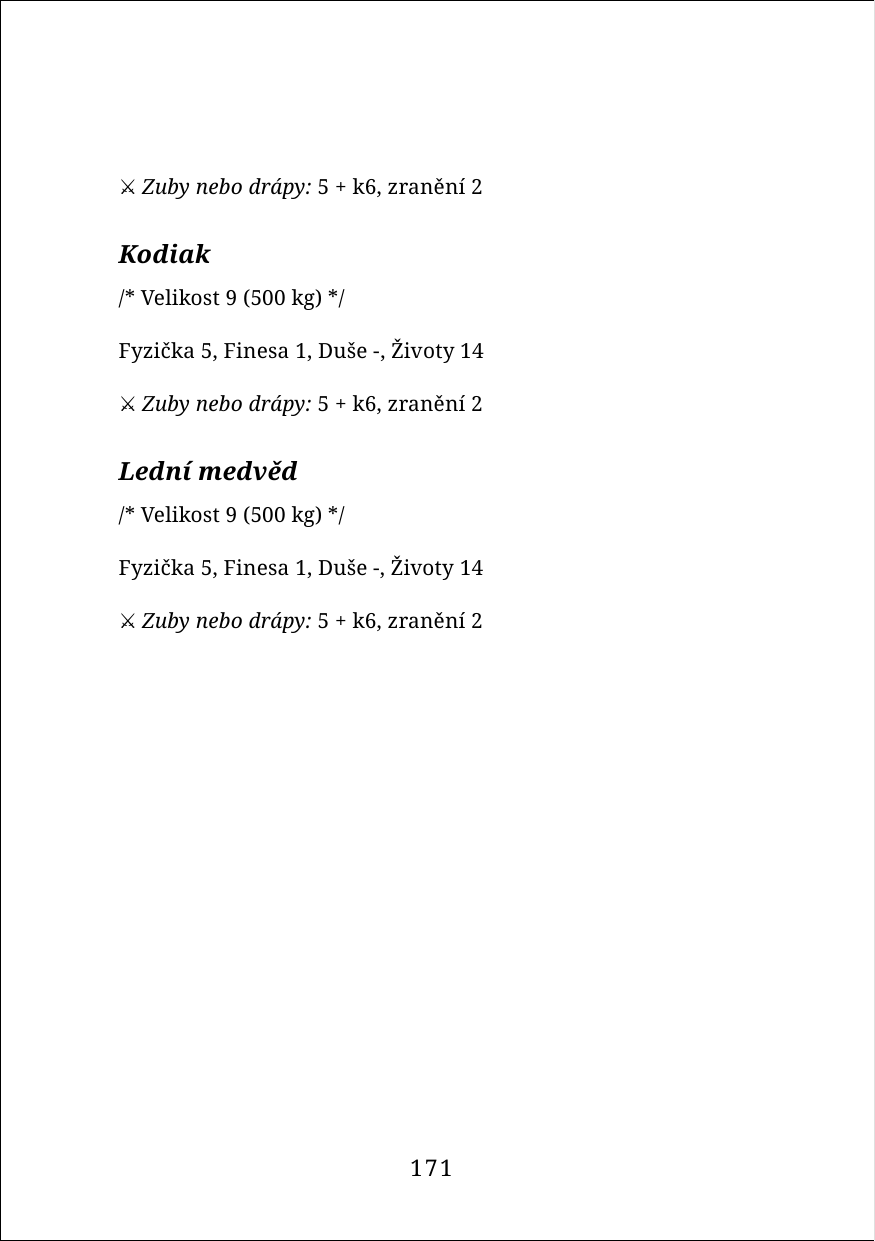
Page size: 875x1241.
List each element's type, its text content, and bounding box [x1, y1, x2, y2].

text Fyzička 5, Finesa 1, Duše -, Životy 14 [118, 336, 756, 364]
text /* Velikost 9 (500 kg) */ [118, 500, 756, 528]
text ⚔ Zuby nebo drápy: 5 + k6, zranění 2 [118, 172, 756, 200]
text /* Velikost 9 (500 kg) */ [118, 283, 756, 311]
subtitle Kodiak [118, 237, 756, 271]
text ⚔ Zuby nebo drápy: 5 + k6, zranění 2 [118, 606, 756, 635]
text Fyzička 5, Finesa 1, Duše -, Životy 14 [118, 553, 756, 582]
subtitle Lední medvěd [118, 454, 756, 488]
text ⚔ Zuby nebo drápy: 5 + k6, zranění 2 [118, 389, 756, 417]
